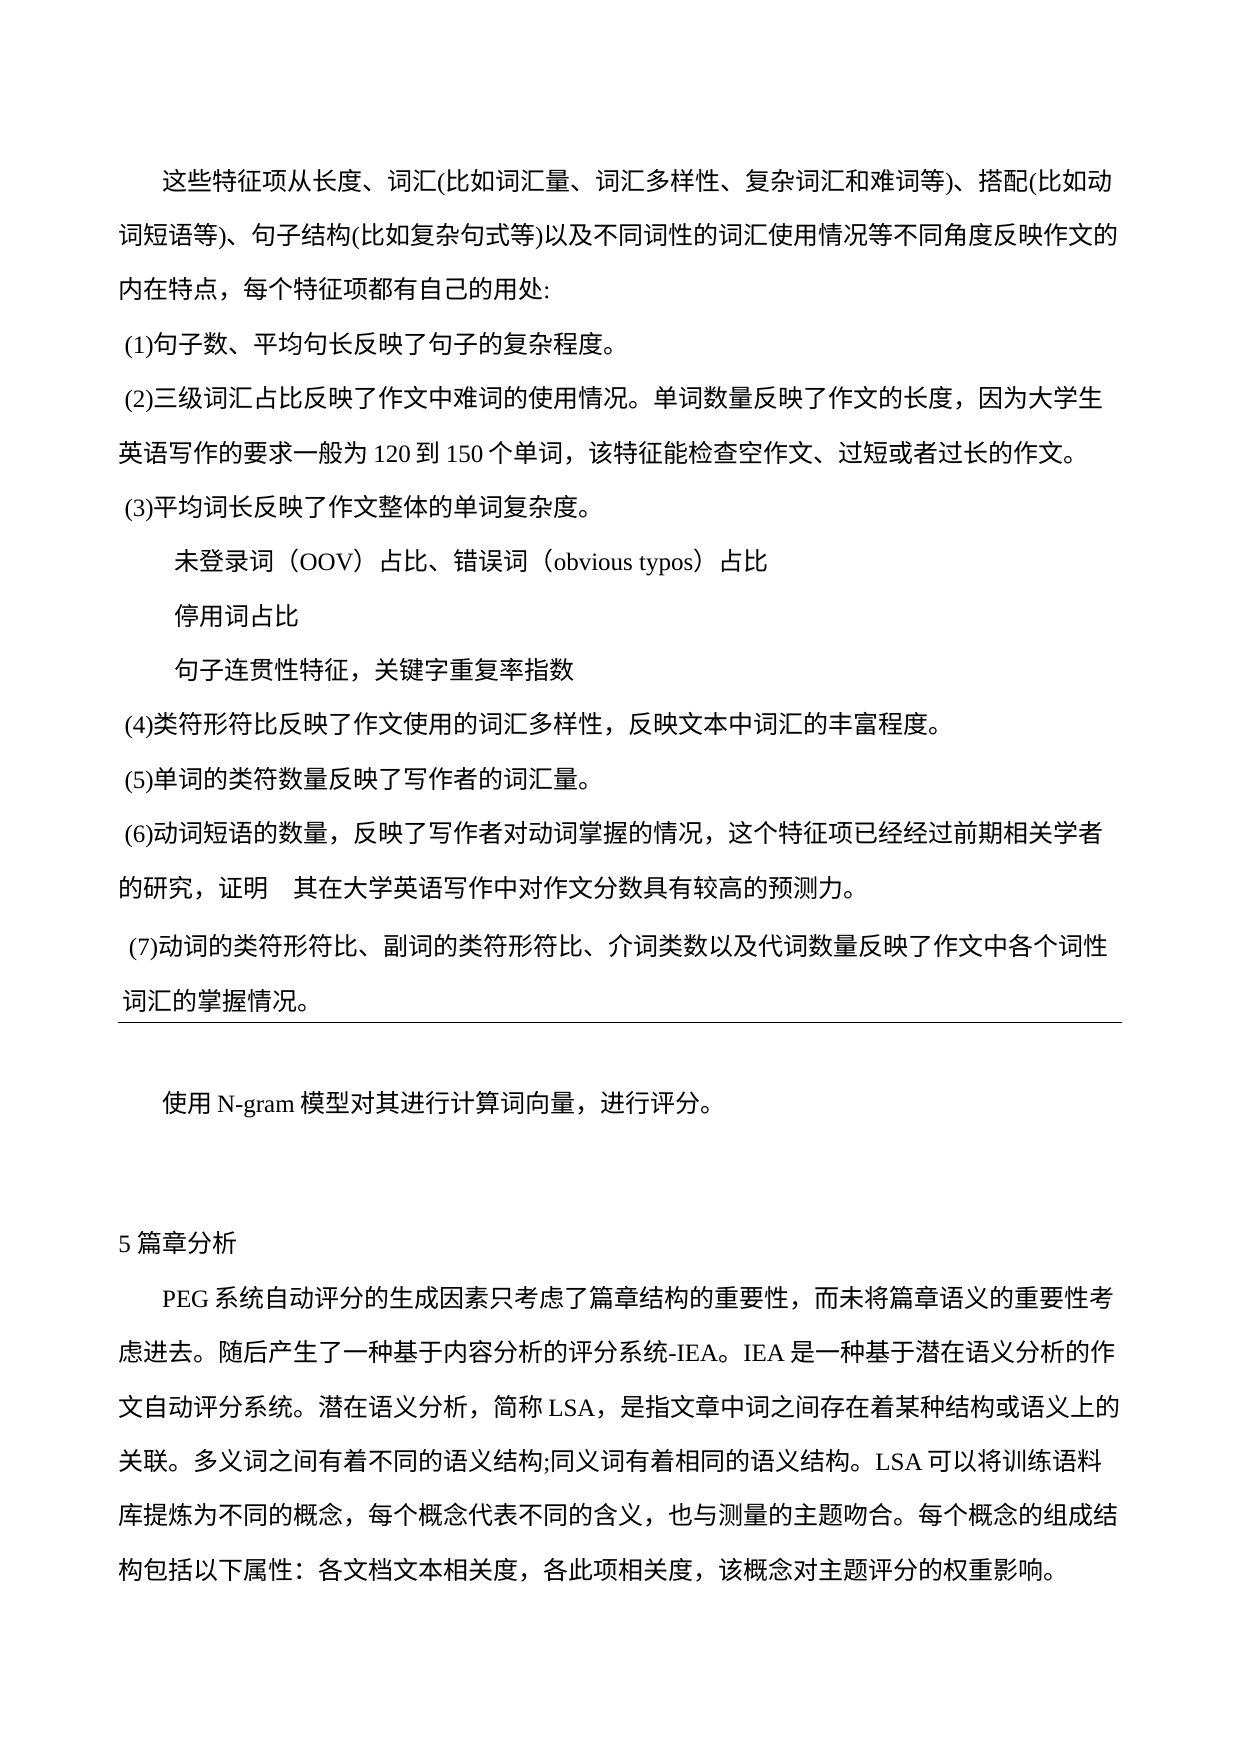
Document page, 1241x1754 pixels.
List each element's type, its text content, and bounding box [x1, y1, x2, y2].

text 5 篇章分析 [118, 1224, 1122, 1260]
text (3)平均词长反映了作文整体的单词复杂度。 [118, 487, 1122, 524]
text 未登录词（OOV）占比、错误词（obvious typos）占比 [118, 542, 1122, 578]
text (1)句子数、平均句长反映了句子的复杂程度。 [118, 324, 1122, 361]
text (4)类符形符比反映了作文使用的词汇多样性，反映文本中词汇的丰富程度。 [118, 705, 1122, 741]
text 这些特征项从长度、词汇(比如词汇量、词汇多样性、复杂词汇和难词等)、搭配(比如动词短语等)、句子结构(比如复杂句式等)以及不同词性的词汇使用情况等不同角度反映作文的内在特点，每个特征项都有自己的用处: [118, 161, 1122, 306]
text (2)三级词汇占比反映了作文中难词的使用情况。单词数量反映了作文的长度，因为大学生英语写作的要求一般为120到150个单词，该特征能检查空作文、过短或者过长的作文。 [118, 379, 1122, 469]
text (7)动词的类符形符比、副词的类符形符比、介词类数以及代词数量反映了作文中各个词性词汇的掌握情况。 [118, 922, 1122, 1022]
text (6)动词短语的数量，反映了写作者对动词掌握的情况，这个特征项已经经过前期相关学者的研究，证明 其在大学英语写作中对作文分数具有较高的预测力。 [118, 814, 1122, 904]
text (5)单词的类符数量反映了写作者的词汇量。 [118, 759, 1122, 796]
text 句子连贯性特征，关键字重复率指数 [118, 651, 1122, 687]
text 停用词占比 [118, 596, 1122, 632]
text PEG系统自动评分的生成因素只考虑了篇章结构的重要性，而未将篇章语义的重要性考虑进去。随后产生了一种基于内容分析的评分系统-IEA。IEA是一种基于潜在语义分析的作文自动评分系统。潜在语义分析，简称LSA，是指文章中词之间存在着某种结构或语义上的关联。多义词之间有着不同的语义结构;同义词有着相同的语义结构。LSA可以将训练语料库提炼为不同的概念，每个概念代表不同的含义，也与测量的主题吻合。每个概念的组成结构包括以下属性：各文档文本相关度，各此项相关度，该概念对主题评分的权重影响。 [118, 1278, 1122, 1586]
text 使用N-gram模型对其进行计算词向量，进行评分。 [118, 1083, 1122, 1119]
